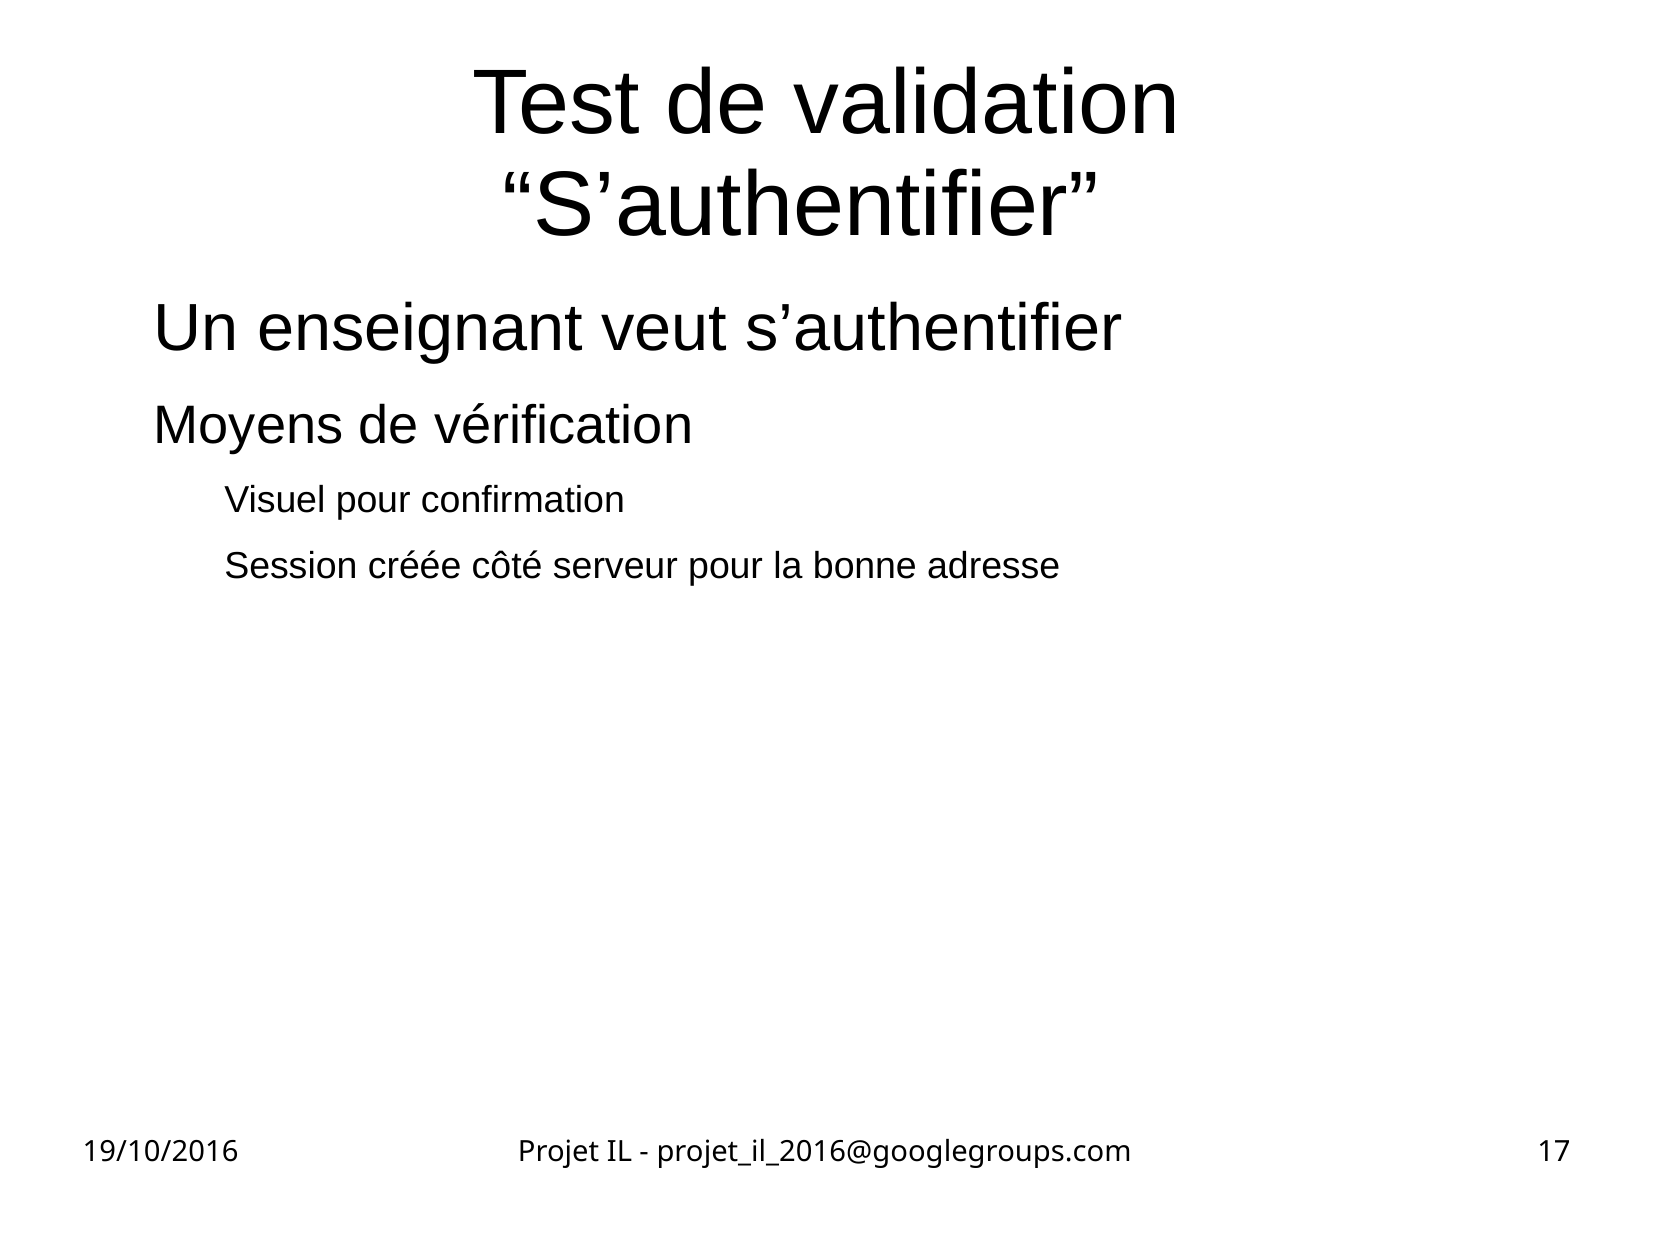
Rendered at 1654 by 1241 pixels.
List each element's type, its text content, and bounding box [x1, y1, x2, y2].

list Un enseignant veut s’authentifier Moyens de vérification Visuel pour confirmation Session créée côté serveur pour la bonne adresse [82, 290, 1571, 1010]
title Test de validation “S’authentifier” [82, 49, 1571, 257]
